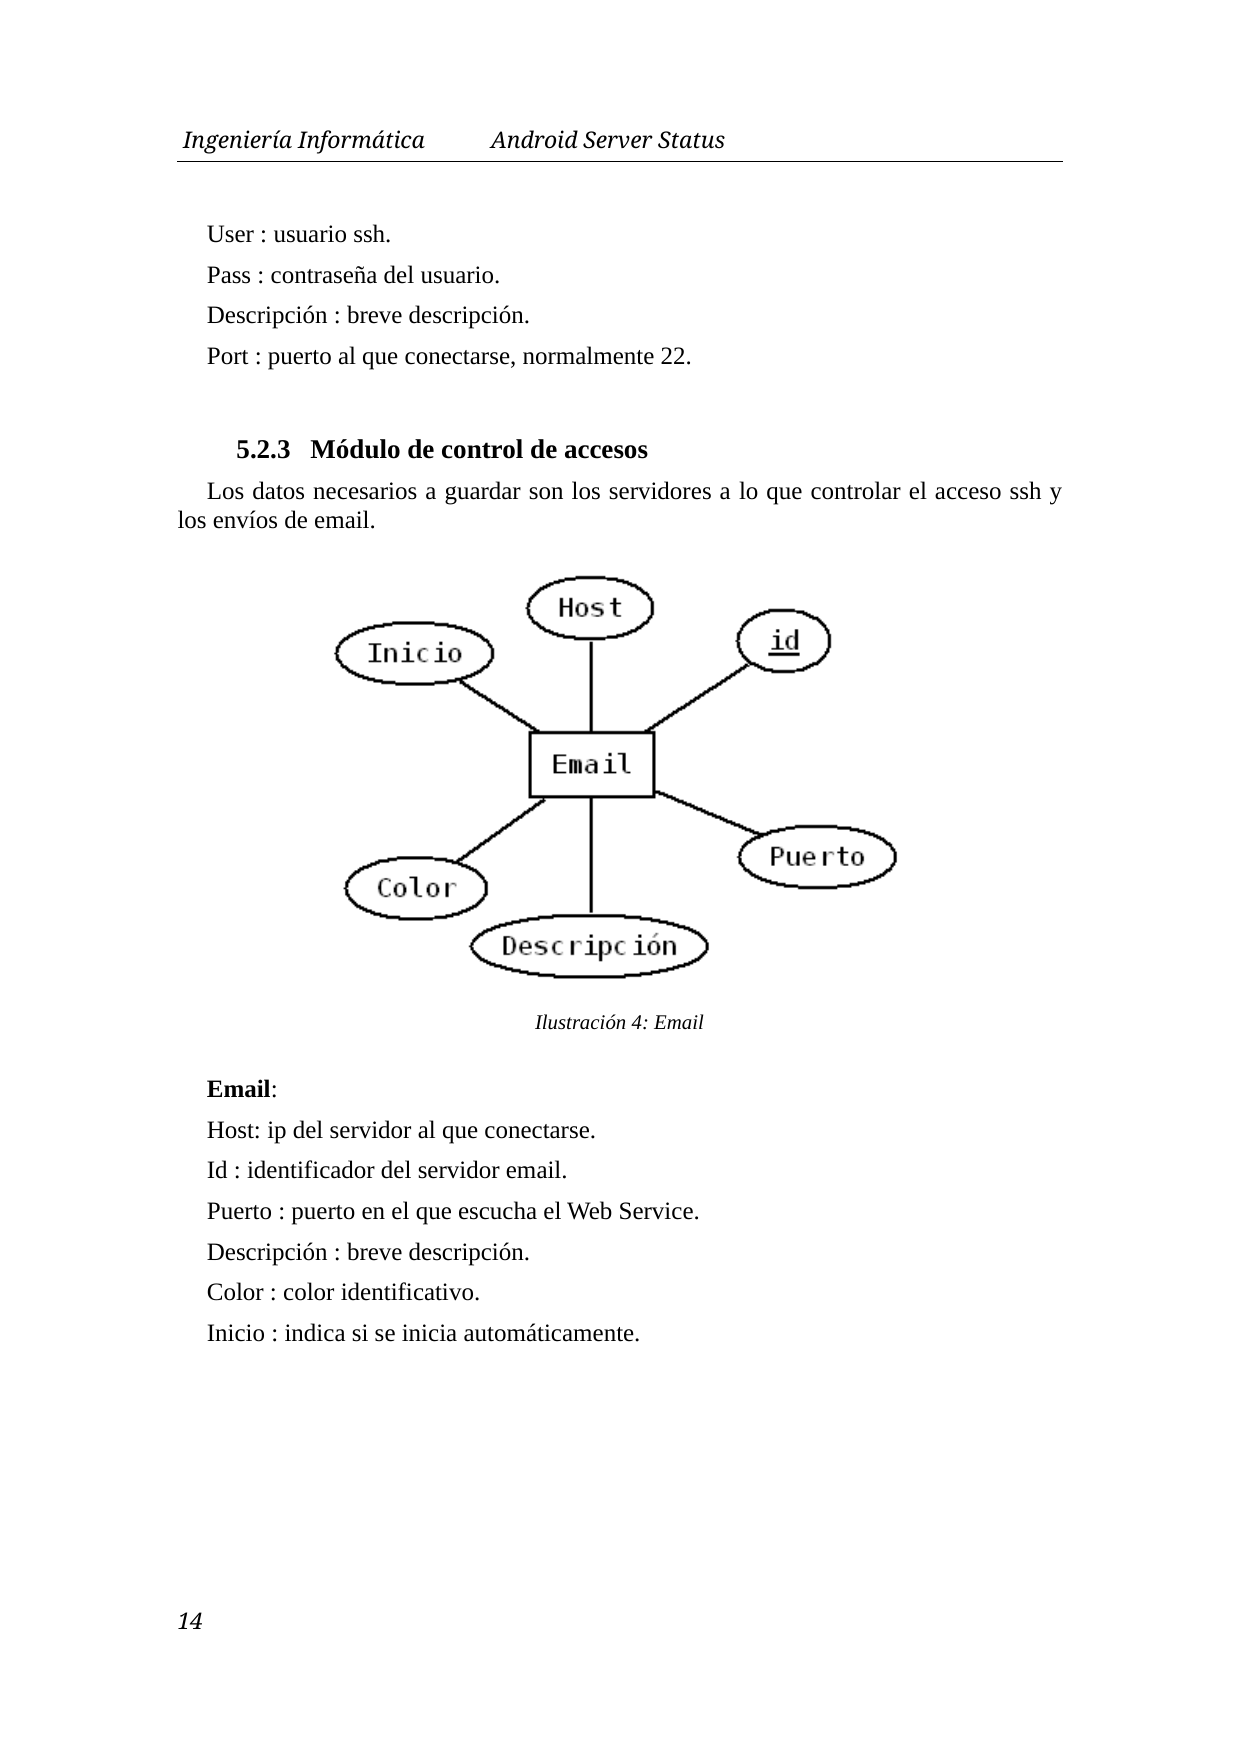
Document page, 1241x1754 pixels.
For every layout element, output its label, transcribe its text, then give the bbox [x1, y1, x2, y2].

text Inicio : indica si se inicia automáticamente. [177, 1318, 1063, 1346]
text Port : puerto al que conectarse, normalmente 22. [177, 341, 1063, 369]
text Email: [177, 1074, 1063, 1103]
subtitle Módulo de control de accesos [236, 433, 1004, 465]
text Ilustración 4: Email [322, 1010, 918, 1034]
text Host: ip del servidor al que conectarse. [177, 1115, 1063, 1144]
text Pass : contraseña del usuario. [177, 260, 1063, 288]
text Color : color identificativo. [177, 1277, 1063, 1306]
text Descripción : breve descripción. [177, 1237, 1063, 1265]
text Puerto : puerto en el que escucha el Web Service. [177, 1196, 1063, 1225]
text User : usuario ssh. [177, 219, 1063, 248]
text Los datos necesarios a guardar son los servidores a lo que controlar el acceso ssh y los envíos de email. [177, 476, 1063, 534]
text Id : identificador del servidor email. [177, 1156, 1063, 1184]
text Descripción : breve descripción. [177, 300, 1063, 329]
picture [322, 545, 918, 1010]
